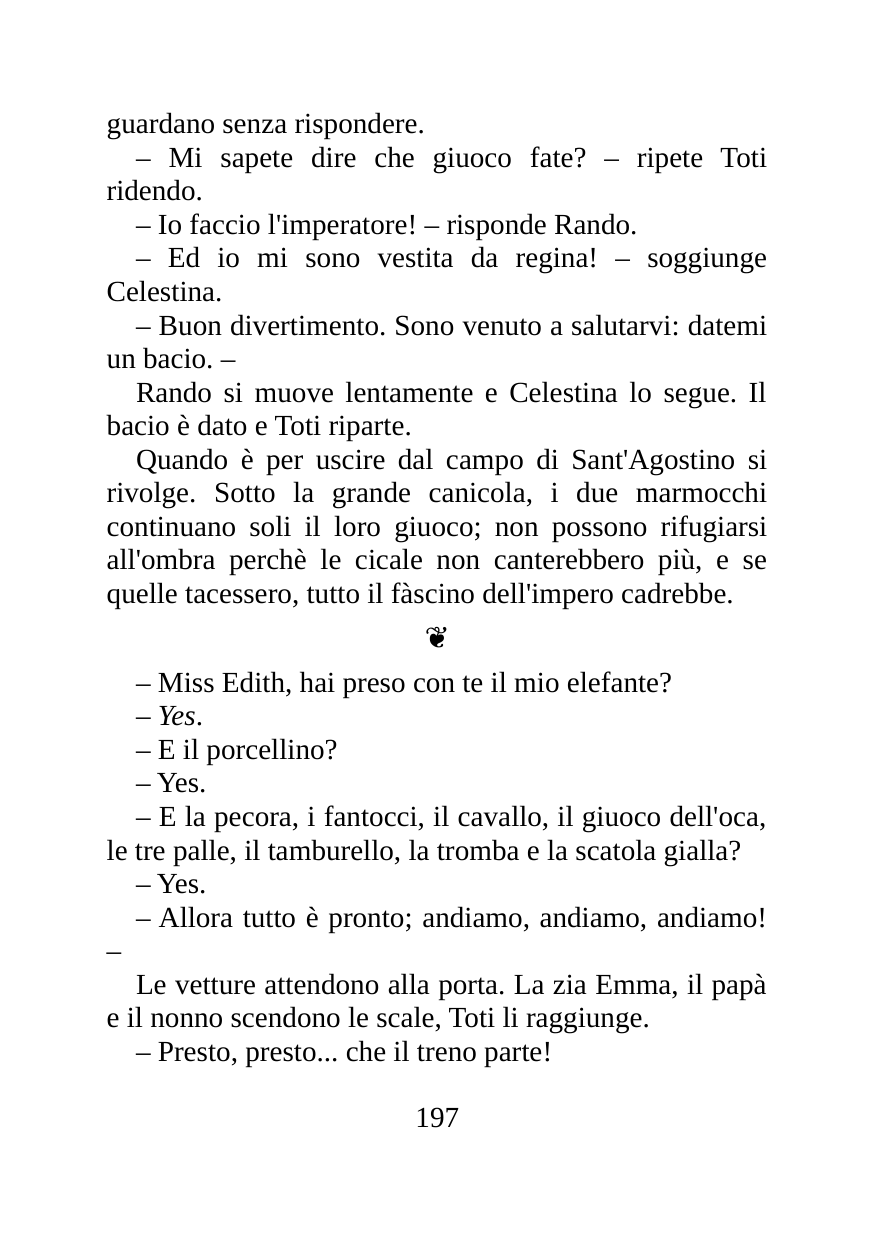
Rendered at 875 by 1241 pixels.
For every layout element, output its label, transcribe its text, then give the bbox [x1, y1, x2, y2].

text ❦ [106, 620, 768, 654]
text Rando si muove lentamente e Celestina lo segue. Il bacio è dato e Toti riparte. [106, 375, 768, 442]
text ‒ Miss Edith, hai preso con te il mio elefante? [106, 665, 768, 698]
text Le vetture attendono alla porta. La zia Emma, il papà e il nonno scendono le scale, Toti li raggiunge. [106, 967, 768, 1034]
text ‒ Yes. [106, 866, 768, 900]
text ‒ E la pecora, i fantocci, il cavallo, il giuoco dell'oca, le tre palle, il tamburello, la tromba e la scatola gialla? [106, 799, 768, 866]
text ‒ Buon divertimento. Sono venuto a salutarvi: datemi un bacio. ‒ [106, 308, 768, 375]
text guardano senza rispondere. [106, 106, 768, 140]
text ‒ Yes. [106, 766, 768, 799]
text Quando è per uscire dal campo di Sant'Agostino si rivolge. Sotto la grande canicola, i due marmocchi continuano soli il loro giuoco; non possono rifugiarsi all'ombra perchè le cicale non canterebbero più, e se quelle tacessero, tutto il fàscino dell'impero cadrebbe. [106, 442, 768, 609]
text ‒ Ed io mi sono vestita da regina! ‒ soggiunge Celestina. [106, 241, 768, 308]
text ‒ E il porcellino? [106, 732, 768, 766]
text ‒ Mi sapete dire che giuoco fate? ‒ ripete Toti ridendo. [106, 140, 768, 207]
text ‒ Io faccio l'imperatore! ‒ risponde Rando. [106, 207, 768, 241]
text ‒ Allora tutto è pronto; andiamo, andiamo, andiamo! ‒ [106, 900, 768, 967]
text ‒ Yes. [106, 698, 768, 732]
text ‒ Presto, presto... che il treno parte! [106, 1034, 768, 1067]
